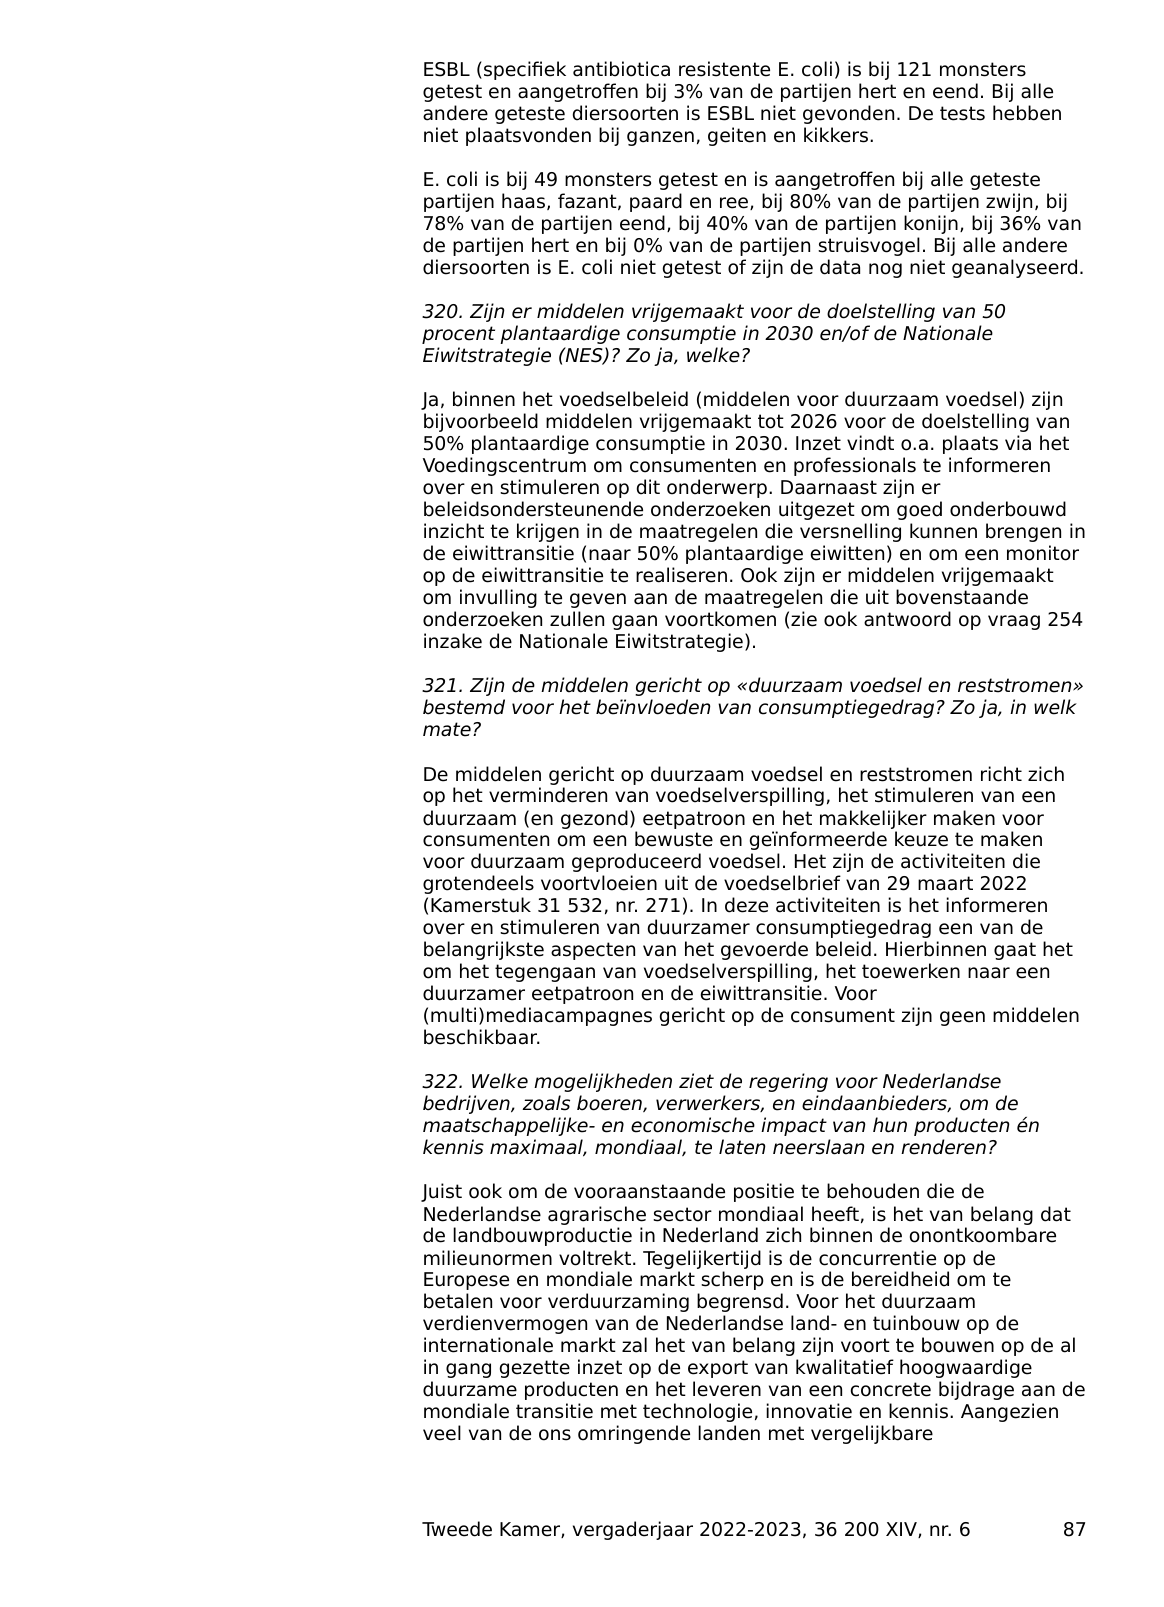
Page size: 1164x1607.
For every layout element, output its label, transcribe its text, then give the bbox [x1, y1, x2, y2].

text De middelen gericht op duurzaam voedsel en reststromen richt zich op het verminderen van voedselverspilling, het stimuleren van een duurzaam (en gezond) eetpatroon en het makkelijker maken voor consumenten om een bewuste en geïnformeerde keuze te maken voor duurzaam geproduceerd voedsel. Het zijn de activiteiten die grotendeels voortvloeien uit de voedselbrief van 29 maart 2022 (Kamerstuk 31 532, nr. 271). In deze activiteiten is het informeren over en stimuleren van duurzamer consumptiegedrag een van de belangrijkste aspecten van het gevoerde beleid. Hierbinnen gaat het om het tegengaan van voedselverspilling, het toewerken naar een duurzamer eetpatroon en de eiwittransitie. Voor (multi)mediacampagnes gericht op de consument zijn geen middelen beschikbaar. [422, 763, 1087, 1049]
text 322. Welke mogelijkheden ziet de regering voor Nederlandse bedrijven, zoals boeren, verwerkers, en eindaanbieders, om de maatschappelijke- en economische impact van hun producten én kennis maximaal, mondiaal, te laten neerslaan en renderen? [422, 1071, 1087, 1159]
text Ja, binnen het voedselbeleid (middelen voor duurzaam voedsel) zijn bijvoorbeeld middelen vrijgemaakt tot 2026 voor de doelstelling van 50% plantaardige consumptie in 2030. Inzet vindt o.a. plaats via het Voedingscentrum om consumenten en professionals te informeren over en stimuleren op dit onderwerp. Daarnaast zijn er beleidsondersteunende onderzoeken uitgezet om goed onderbouwd inzicht te krijgen in de maatregelen die versnelling kunnen brengen in de eiwittransitie (naar 50% plantaardige eiwitten) en om een monitor op de eiwittransitie te realiseren. Ook zijn er middelen vrijgemaakt om invulling te geven aan de maatregelen die uit bovenstaande onderzoeken zullen gaan voortkomen (zie ook antwoord op vraag 254 inzake de Nationale Eiwitstrategie). [422, 389, 1087, 653]
text ESBL (specifiek antibiotica resistente E. coli) is bij 121 monsters getest en aangetroffen bij 3% van de partijen hert en eend. Bij alle andere geteste diersoorten is ESBL niet gevonden. De tests hebben niet plaatsvonden bij ganzen, geiten en kikkers. [422, 59, 1087, 147]
text 321. Zijn de middelen gericht op «duurzaam voedsel en reststromen» bestemd voor het beïnvloeden van consumptiegedrag? Zo ja, in welk mate? [422, 675, 1087, 741]
text 320. Zijn er middelen vrijgemaakt voor de doelstelling van 50 procent plantaardige consumptie in 2030 en/of de Nationale Eiwitstrategie (NES)? Zo ja, welke? [422, 301, 1087, 367]
text Juist ook om de vooraanstaande positie te behouden die de Nederlandse agrarische sector mondiaal heeft, is het van belang dat de landbouwproductie in Nederland zich binnen de onontkoombare milieunormen voltrekt. Tegelijkertijd is de concurrentie op de Europese en mondiale markt scherp en is de bereidheid om te betalen voor verduurzaming begrensd. Voor het duurzaam verdienvermogen van de Nederlandse land- en tuinbouw op de internationale markt zal het van belang zijn voort te bouwen op de al in gang gezette inzet op de export van kwalitatief hoogwaardige duurzame producten en het leveren van een concrete bijdrage aan de mondiale transitie met technologie, innovatie en kennis. Aangezien veel van de ons omringende landen met vergelijkbare [422, 1181, 1087, 1445]
text E. coli is bij 49 monsters getest en is aangetroffen bij alle geteste partijen haas, fazant, paard en ree, bij 80% van de partijen zwijn, bij 78% van de partijen eend, bij 40% van de partijen konijn, bij 36% van de partijen hert en bij 0% van de partijen struisvogel. Bij alle andere diersoorten is E. coli niet getest of zijn de data nog niet geanalyseerd. [422, 169, 1087, 279]
